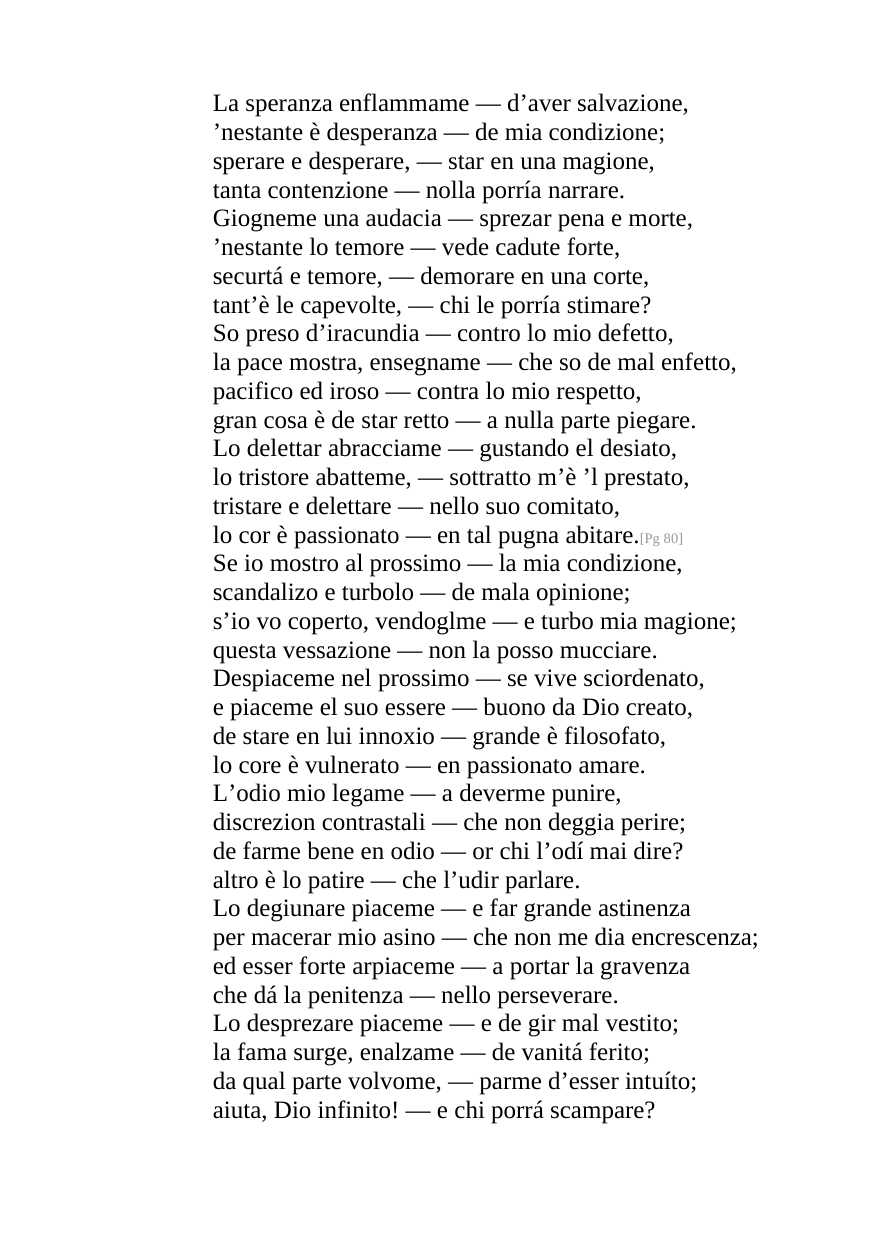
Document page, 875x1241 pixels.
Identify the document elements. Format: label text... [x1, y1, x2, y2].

text La speranza enflammame — d’aver salvazione, ’nestante è desperanza — de mia condizione; sperare e desperare, — star en una magione, tanta contenzione — nolla porría narrare. [213, 88, 779, 203]
text So preso d’iracundia — contro lo mio defetto, la pace mostra, ensegname — che so de mal enfetto, pacifico ed iroso — contra lo mio respetto, gran cosa è de star retto — a nulla parte piegare. [213, 318, 779, 433]
text Lo desprezare piaceme — e de gir mal vestito; la fama surge, enalzame — de vanitá ferito; da qual parte volvome, — parme d’esser intuíto; aiuta, Dio infinito! — e chi porrá scampare? [213, 1008, 779, 1123]
text Despiaceme nel prossimo — se vive sciordenato, e piaceme el suo essere — buono da Dio creato, de stare en lui innoxio — grande è filosofato, lo core è vulnerato — en passionato amare. [213, 663, 779, 778]
text Giogneme una audacia — sprezar pena e morte, ’nestante lo temore — vede cadute forte, securtá e temore, — demorare en una corte, tant’è le capevolte, — chi le porría stimare? [213, 203, 779, 318]
text Se io mostro al prossimo — la mia condizione, scandalizo e turbolo — de mala opinione; s’io vo coperto, vendoglme — e turbo mia magione; questa vessazione — non la posso mucciare. [213, 548, 779, 663]
text Lo delettar abracciame — gustando el desiato, lo tristore abatteme, — sottratto m’è ’l prestato, tristare e delettare — nello suo comitato, lo cor è passionato — en tal pugna abitare.[Pg 80] [213, 433, 779, 548]
text Lo degiunare piaceme — e far grande astinenza per macerar mio asino — che non me dia encrescenza; ed esser forte arpiaceme — a portar la gravenza che dá la penitenza — nello perseverare. [213, 893, 779, 1008]
text L’odio mio legame — a deverme punire, discrezion contrastali — che non deggia perire; de farme bene en odio — or chi l’odí mai dire? altro è lo patire — che l’udir parlare. [213, 778, 779, 893]
